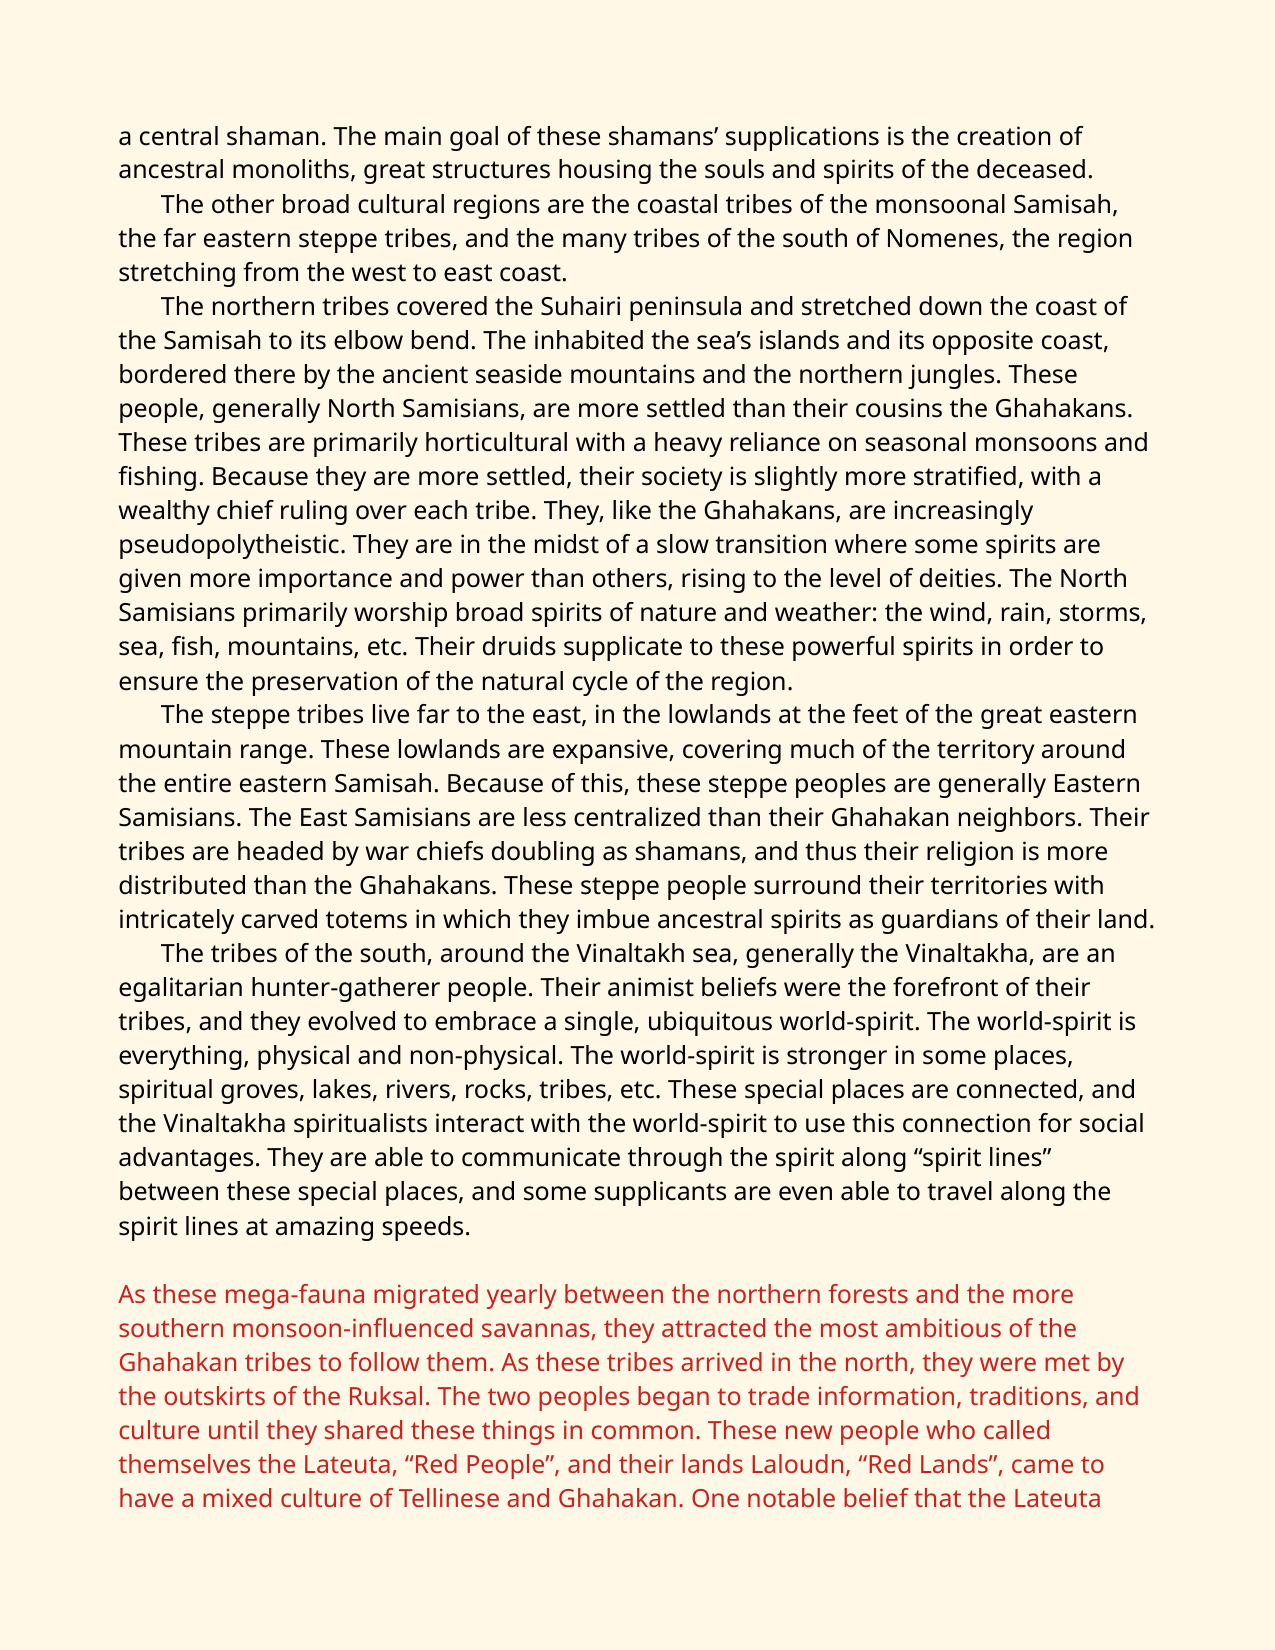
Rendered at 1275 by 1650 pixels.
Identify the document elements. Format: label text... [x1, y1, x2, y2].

text The steppe tribes live far to the east, in the lowlands at the feet of the great eastern mountain range. These lowlands are expansive, covering much of the territory around the entire eastern Samisah. Because of this, these steppe peoples are generally Eastern Samisians. The East Samisians are less centralized than their Ghahakan neighbors. Their tribes are headed by war chiefs doubling as shamans, and thus their religion is more distributed than the Ghahakans. These steppe people surround their territories with intricately carved totems in which they imbue ancestral spirits as guardians of their land. [118, 697, 1157, 936]
text The northern tribes covered the Suhairi peninsula and stretched down the coast of the Samisah to its elbow bend. The inhabited the sea’s islands and its opposite coast, bordered there by the ancient seaside mountains and the northern jungles. These people, generally North Samisians, are more settled than their cousins the Ghahakans. These tribes are primarily horticultural with a heavy reliance on seasonal monsoons and fishing. Because they are more settled, their society is slightly more stratified, with a wealthy chief ruling over each tribe. They, like the Ghahakans, are increasingly pseudopolytheistic. They are in the midst of a slow transition where some spirits are given more importance and power than others, rising to the level of deities. The North Samisians primarily worship broad spirits of nature and weather: the wind, rain, storms, sea, fish, mountains, etc. Their druids supplicate to these powerful spirits in order to ensure the preservation of the natural cycle of the region. [118, 288, 1157, 697]
text a central shaman. The main goal of these shamans’ supplications is the creation of ancestral monoliths, great structures housing the souls and spirits of the deceased. [118, 118, 1157, 186]
text As these mega-fauna migrated yearly between the northern forests and the more southern monsoon-influenced savannas, they attracted the most ambitious of the Ghahakan tribes to follow them. As these tribes arrived in the north, they were met by the outskirts of the Ruksal. The two peoples began to trade information, traditions, and culture until they shared these things in common. These new people who called themselves the Lateuta, “Red People”, and their lands Laloudn, “Red Lands”, came to have a mixed culture of Tellinese and Ghahakan. One notable belief that the Lateuta [118, 1276, 1157, 1515]
text The other broad cultural regions are the coastal tribes of the monsoonal Samisah, the far eastern steppe tribes, and the many tribes of the south of Nomenes, the region stretching from the west to east coast. [118, 186, 1157, 288]
text The tribes of the south, around the Vinaltakh sea, generally the Vinaltakha, are an egalitarian hunter-gatherer people. Their animist beliefs were the forefront of their tribes, and they evolved to embrace a single, ubiquitous world-spirit. The world-spirit is everything, physical and non-physical. The world-spirit is stronger in some places, spiritual groves, lakes, rivers, rocks, tribes, etc. These special places are connected, and the Vinaltakha spiritualists interact with the world-spirit to use this connection for social advantages. They are able to communicate through the spirit along “spirit lines” between these special places, and some supplicants are even able to travel along the spirit lines at amazing speeds. [118, 936, 1157, 1242]
